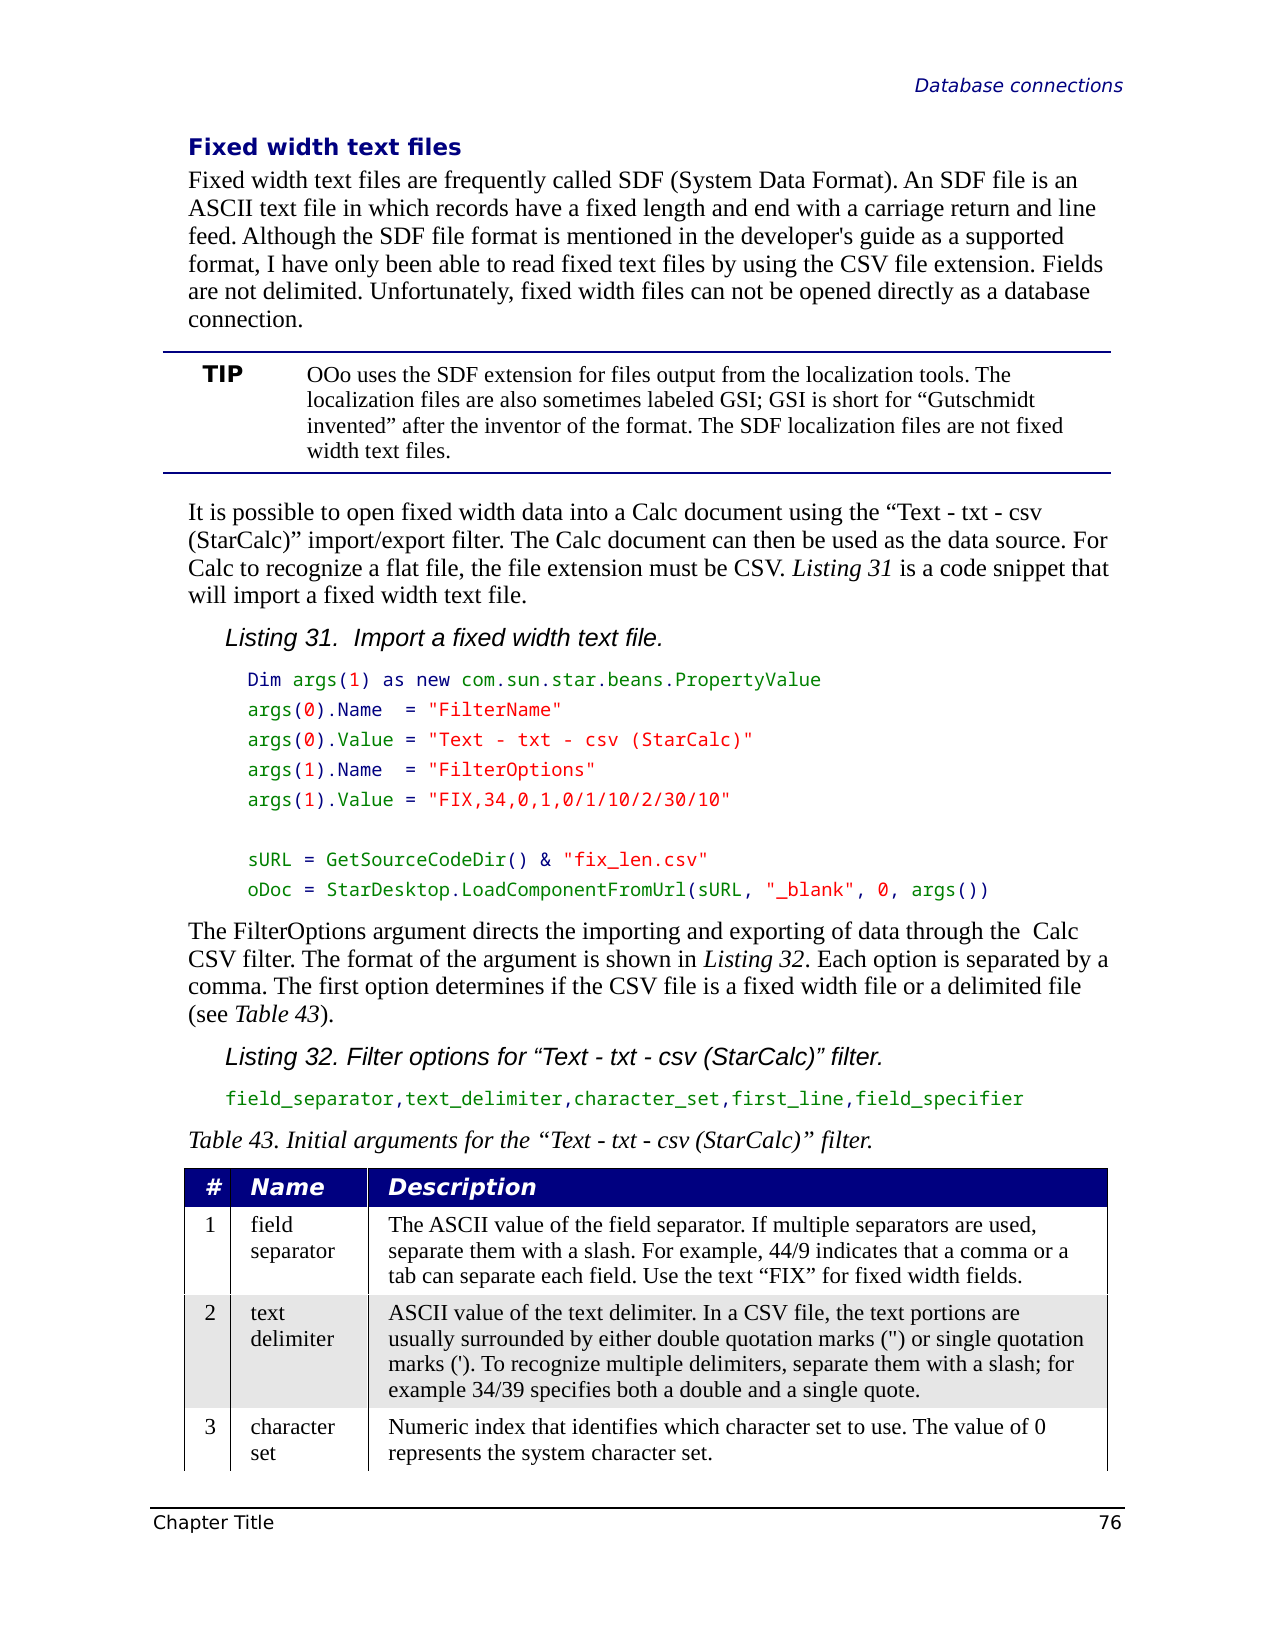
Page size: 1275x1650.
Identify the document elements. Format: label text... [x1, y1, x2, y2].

text Fixed width text files are frequently called SDF (System Data Format). An SDF file is an ASCII text file in which records have a fixed length and end with a carriage return and line feed. Although the SDF file format is mentioned in the developer's guide as a supported format, I have only been able to read fixed text files by using the CSV file extension. Fields are not delimited. Unfortunately, fixed width files can not be opened directly as a database connection. [188, 167, 1125, 333]
table_cell Numeric index that identifies which character set to use. The value of 0 represents the system character set. [369, 1408, 1107, 1471]
text args(0).Name = "FilterName" [225, 697, 1050, 722]
text args(1).Name = "FilterOptions" [225, 757, 1050, 782]
list Listing 32. Filter options for “Text - txt - csv (StarCalc)” filter. [225, 1043, 1125, 1071]
table_header Description [369, 1169, 1107, 1207]
text Dim args(1) as new com.sun.star.beans.PropertyValue [225, 667, 1050, 692]
text It is possible to open fixed width data into a Calc document using the “Text - txt - csv (StarCalc)” import/export filter. The Calc document can then be used as the data source. For Calc to recognize a flat file, the file extension must be CSV. Listing 31 is a code snippet that will import a fixed width text file. [188, 498, 1125, 609]
table_cell 1 [185, 1207, 230, 1294]
table_cell 3 [185, 1408, 230, 1471]
table_cell ASCII value of the text delimiter. In a CSV file, the text portions are usually surrounded by either double quotation marks (") or single quotation marks ('). To recognize multiple delimiters, separate them with a slash; for example 34/39 specifies both a double and a single quote. [369, 1295, 1107, 1408]
text oDoc = StarDesktop.LoadComponentFromUrl(sURL, "_blank", 0, args()) [225, 877, 1050, 902]
table_header OOo uses the SDF extension for files output from the localization tools. The localization files are also sometimes labeled GSI; GSI is short for “Gutschmidt invented” after the inventor of the format. The SDF localization files are not fixed width text files. [283, 353, 1111, 472]
text Table 43. Initial arguments for the “Text - txt - csv (StarCalc)” filter. [188, 1126, 1125, 1153]
table_cell The ASCII value of the field separator. If multiple separators are used, separate them with a slash. For example, 44/9 indicates that a comma or a tab can separate each field. Use the text “FIX” for fixed width fields. [369, 1207, 1107, 1294]
table_header # [185, 1169, 230, 1207]
text The FilterOptions argument directs the importing and exporting of data through the Calc CSV filter. The format of the argument is shown in Listing 32. Each option is separated by a comma. The first option determines if the CSV file is a fixed width file or a delimited file (see Table 43). [188, 917, 1125, 1028]
list Listing 31. Import a fixed width text file. [225, 624, 1125, 652]
table_cell text delimiter [231, 1295, 367, 1408]
table_header Name [231, 1169, 367, 1207]
text field_separator,text_delimiter,character_set,first_line,field_specifier [225, 1085, 1050, 1111]
subtitle Fixed width text files [188, 134, 1125, 161]
table_cell 2 [185, 1295, 230, 1408]
table_header TIP [163, 353, 283, 472]
text args(1).Value = "FIX,34,0,1,0/1/10/2/30/10" [225, 787, 1050, 812]
text sURL = GetSourceCodeDir() & "fix_len.csv" [225, 847, 1050, 872]
table_cell field separator [231, 1207, 367, 1294]
table_cell character set [231, 1408, 367, 1471]
text args(0).Value = "Text - txt - csv (StarCalc)" [225, 727, 1050, 752]
